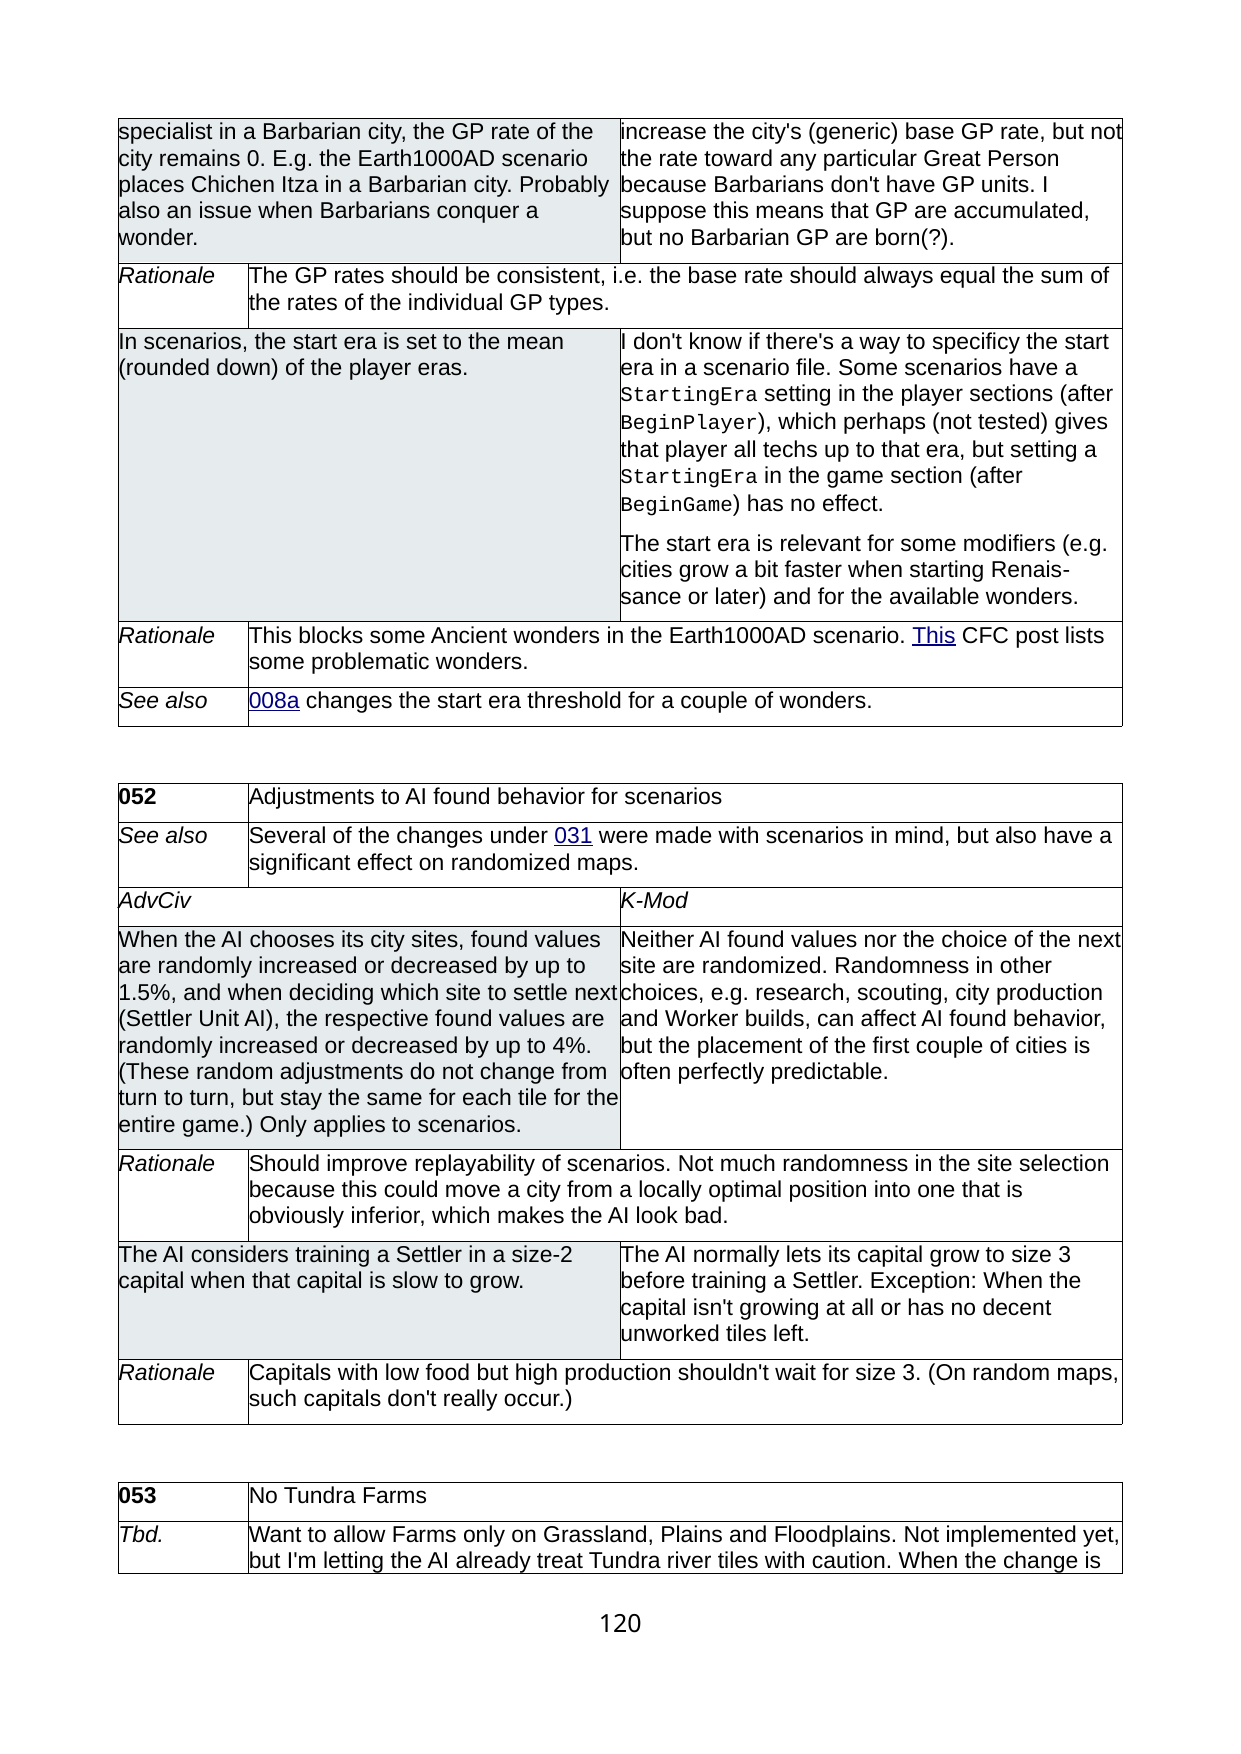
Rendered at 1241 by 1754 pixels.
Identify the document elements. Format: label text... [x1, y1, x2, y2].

table_cell Several of the changes under 031 were made with scenarios in mind, but also have a significant effect on randomized maps. [249, 823, 1122, 887]
table_cell The AI considers training a Settler in a size-2 capital when that capital is slow to grow. [119, 1242, 620, 1359]
table_cell Should improve replayability of scenarios. Not much randomness in the site selection because this could move a city from a locally optimal position into one that is obviously inferior, which makes the AI look bad. [249, 1150, 1122, 1241]
table_cell Rationale [119, 622, 248, 687]
table_cell I don't know if there's a way to specificy the start era in a scenario file. Some scenarios have a StartingEra setting in the player sections (after BeginPlayer), which perhaps (not tested) gives that player all techs up to that era, but setting a StartingEra in the game section (after BeginGame) has no effect. The start era is relevant for some modifiers (e.g. cities grow a bit faster when starting Renais­sance or later) and for the available wonders. [621, 329, 1122, 621]
table_cell Want to allow Farms only on Grassland, Plains and Floodplains. Not implemented yet, but I'm letting the AI already treat Tundra river tiles with caution. When the change is [249, 1522, 1122, 1573]
table_cell AdvCiv [119, 888, 620, 926]
table_cell Rationale [119, 1150, 248, 1241]
table_cell increase the city's (generic) base GP rate, but not the rate toward any particular Great Person because Barbarians don't have GP units. I suppose this means that GP are accumulated, but no Barbarian GP are born(?). [621, 119, 1122, 262]
table_cell This blocks some Ancient wonders in the Earth1000AD scenario. This CFC post lists some problematic wonders. [249, 622, 1122, 687]
table_cell In scenarios, the start era is set to the mean (rounded down) of the player eras. [119, 329, 620, 621]
table_cell Rationale [119, 1360, 248, 1424]
table_cell See also [119, 688, 248, 726]
table_header Adjustments to AI found behavior for scenarios [249, 784, 1122, 822]
table_cell specialist in a Barbarian city, the GP rate of the city remains 0. E.g. the Earth1000AD scenario places Chichen Itza in a Barbarian city. Probably also an issue when Barbarians conquer a wonder. [119, 119, 620, 262]
table_cell Capitals with low food but high production shouldn't wait for size 3. (On random maps, such capitals don't really occur.) [249, 1360, 1122, 1424]
table_cell Rationale [119, 264, 248, 328]
table_cell See also [119, 823, 248, 887]
table_header 053 [119, 1483, 248, 1521]
table_cell When the AI chooses its city sites, found values are randomly increased or decreased by up to 1.5%, and when deciding which site to settle next (Settler Unit AI), the respective found values are randomly increased or decreased by up to 4%. (These random adjustments do not change from turn to turn, but stay the same for each tile for the entire game.) Only applies to scenarios. [119, 927, 620, 1149]
table_cell The GP rates should be consistent, i.e. the base rate should always equal the sum of the rates of the individual GP types. [249, 264, 1122, 328]
table_cell The AI normally lets its capital grow to size 3 before training a Settler. Exception: When the capital isn't growing at all or has no decent unworked tiles left. [621, 1242, 1122, 1359]
table_header No Tundra Farms [249, 1483, 1122, 1521]
table_cell K-Mod [621, 888, 1122, 926]
table_header 052 [119, 784, 248, 822]
table_cell 008a changes the start era threshold for a couple of wonders. [249, 688, 1122, 726]
table_cell Neither AI found values nor the choice of the next site are randomized. Randomness in other choices, e.g. research, scouting, city production and Worker builds, can affect AI found behavior, but the placement of the first couple of cities is often perfectly predictable. [621, 927, 1122, 1149]
table_cell Tbd. [119, 1522, 248, 1573]
